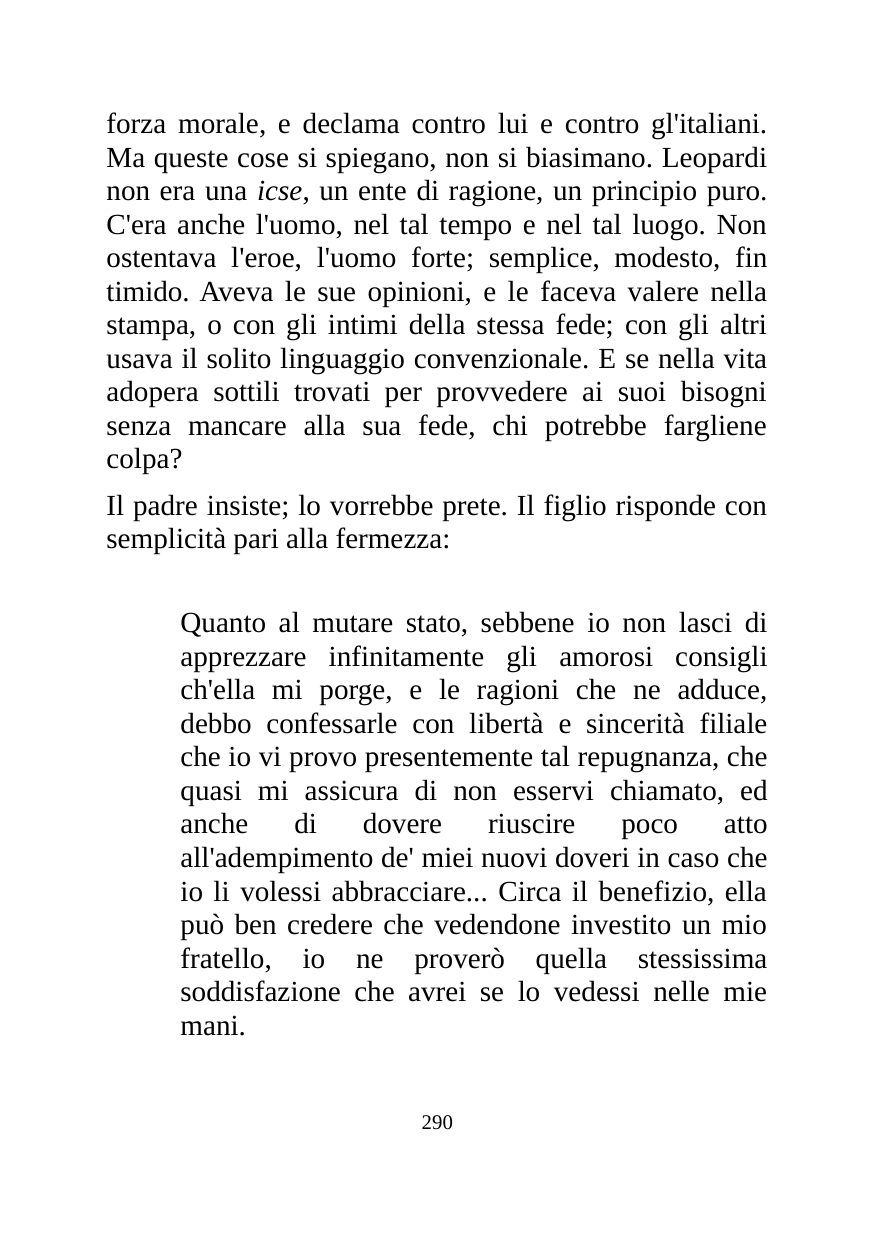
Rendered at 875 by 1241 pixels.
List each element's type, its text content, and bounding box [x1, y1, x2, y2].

text Il padre insiste; lo vorrebbe prete. Il figlio risponde con semplicità pari alla fermezza: [106, 488, 768, 555]
text Quanto al mutare stato, sebbene io non lasci di apprezzare infinitamente gli amorosi consigli ch'ella mi porge, e le ragioni che ne adduce, debbo confessarle con libertà e sincerità filiale che io vi provo presentemente tal repugnanza, che quasi mi assicura di non esservi chiamato, ed anche di dovere riuscire poco atto all'adempimento de' miei nuovi doveri in caso che io li volessi abbracciare... Circa il benefizio, ella può ben credere che vedendone investito un mio fratello, io ne proverò quella stessissima soddisfazione che avrei se lo vedessi nelle mie mani. [180, 605, 768, 1041]
text forza morale, e declama contro lui e contro gl'italiani. Ma queste cose si spiegano, non si biasimano. Leopardi non era una icse, un ente di ragione, un principio puro. C'era anche l'uomo, nel tal tempo e nel tal luogo. Non ostentava l'eroe, l'uomo forte; semplice, modesto, fin timido. Aveva le sue opinioni, e le faceva valere nella stampa, o con gli intimi della stessa fede; con gli altri usava il solito linguaggio convenzionale. E se nella vita adopera sottili trovati per provvedere ai suoi bisogni senza mancare alla sua fede, chi potrebbe fargliene colpa? [106, 106, 768, 475]
